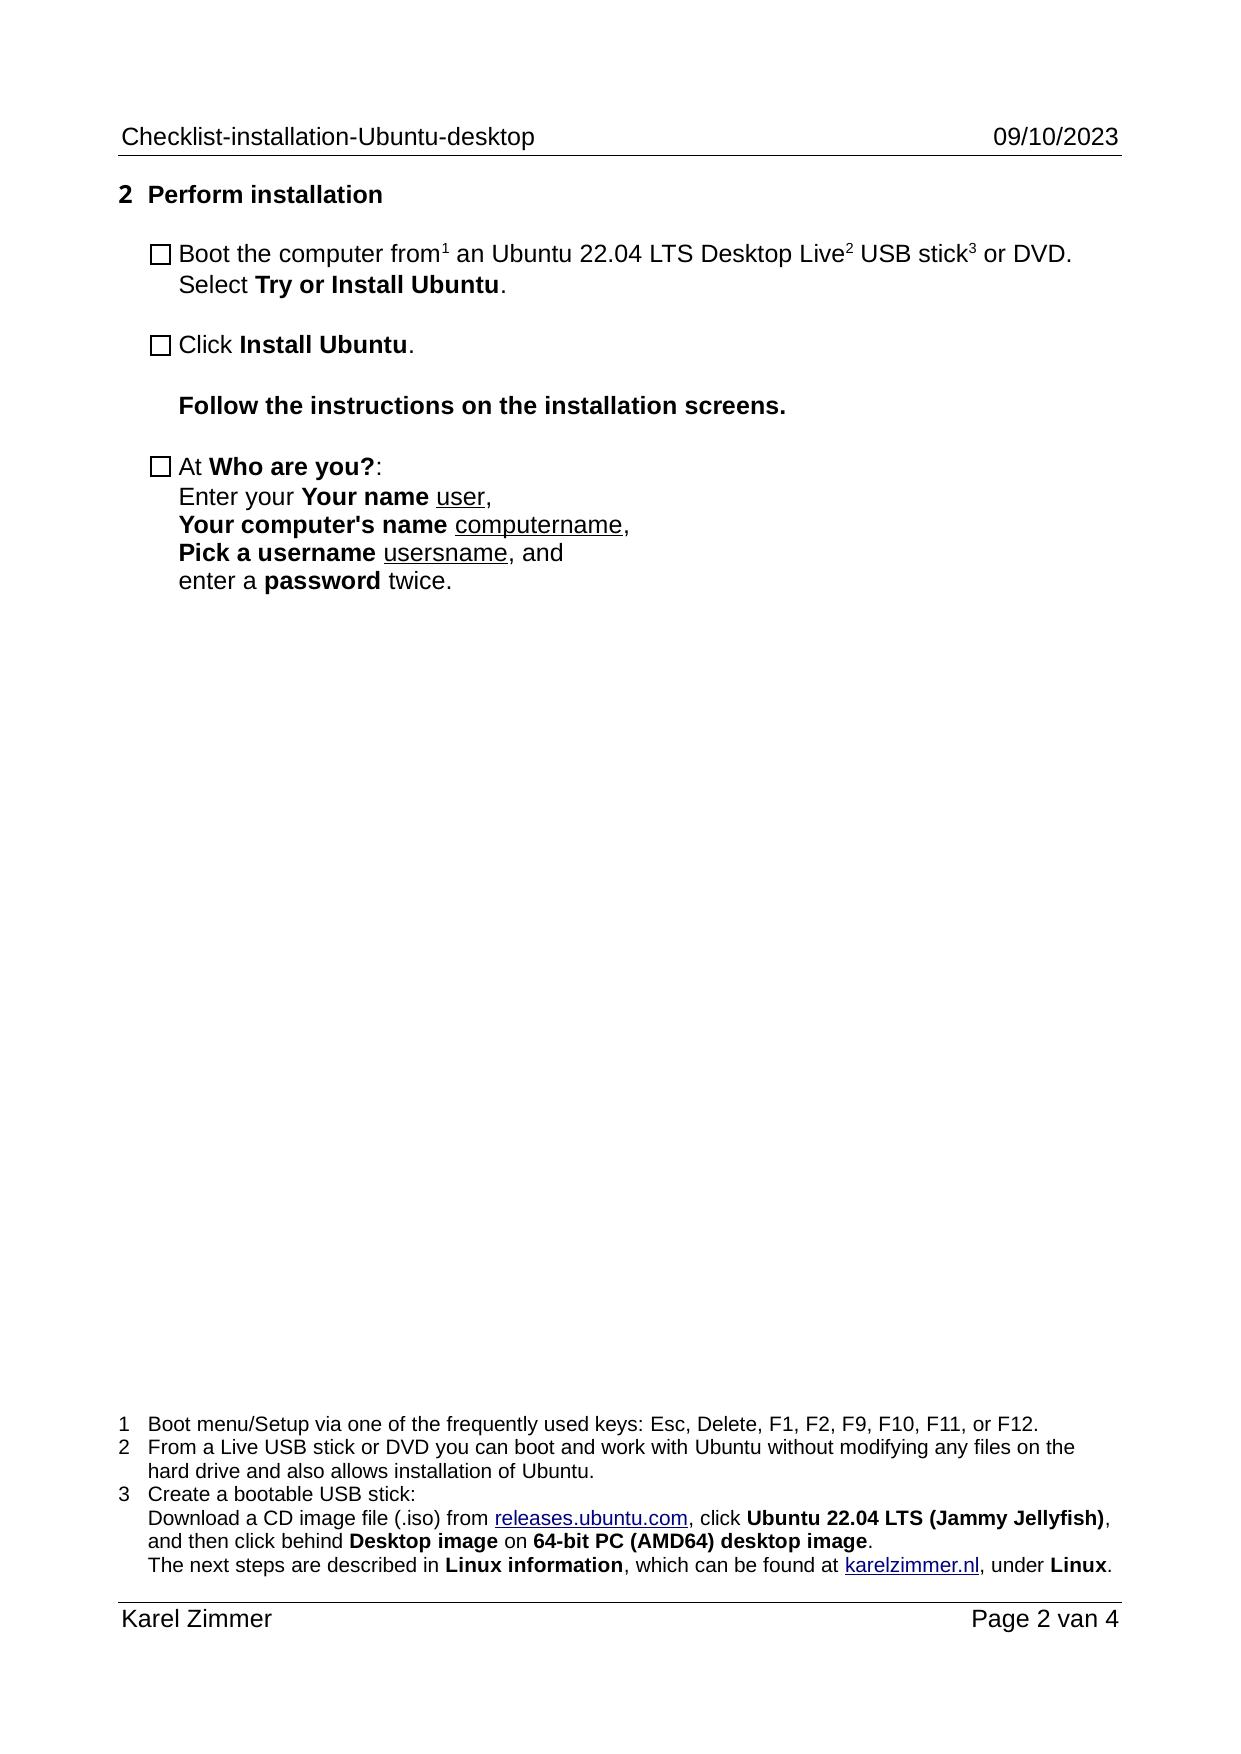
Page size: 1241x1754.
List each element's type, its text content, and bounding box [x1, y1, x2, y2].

table_cell [118, 330, 142, 360]
table_cell [118, 451, 142, 482]
table_cell [142, 391, 177, 421]
table_cell [118, 482, 142, 596]
table_cell Follow the instructions on the installation screens. [177, 391, 1122, 421]
list Perform installation [118, 177, 1122, 211]
table_header [142, 239, 177, 269]
table_cell [142, 482, 177, 596]
table_cell [118, 391, 142, 421]
table_cell [118, 269, 142, 300]
table_cell [118, 300, 142, 330]
table_cell [177, 360, 1122, 391]
table_cell [142, 421, 177, 451]
table_cell Click Install Ubuntu. [177, 330, 1122, 360]
table_cell [177, 421, 1122, 451]
table_header Boot the computer from an Ubuntu 22.04 LTS Desktop Live USB stick or DVD. [177, 239, 1122, 269]
table_cell [142, 451, 177, 482]
table_cell [142, 360, 177, 391]
table_cell [177, 300, 1122, 330]
table_cell [118, 421, 142, 451]
table_cell [118, 360, 142, 391]
table_cell At Who are you?: [177, 451, 1122, 482]
table_cell Enter your Your name USER, Your computer's name computername, Pick a username USERsname, and enter a password twice. [177, 482, 1122, 596]
table_cell Select Try or Install Ubuntu. [177, 269, 1122, 300]
table_header [118, 239, 142, 269]
table_cell [142, 330, 177, 360]
table_cell [142, 300, 177, 330]
table_cell [142, 269, 177, 300]
